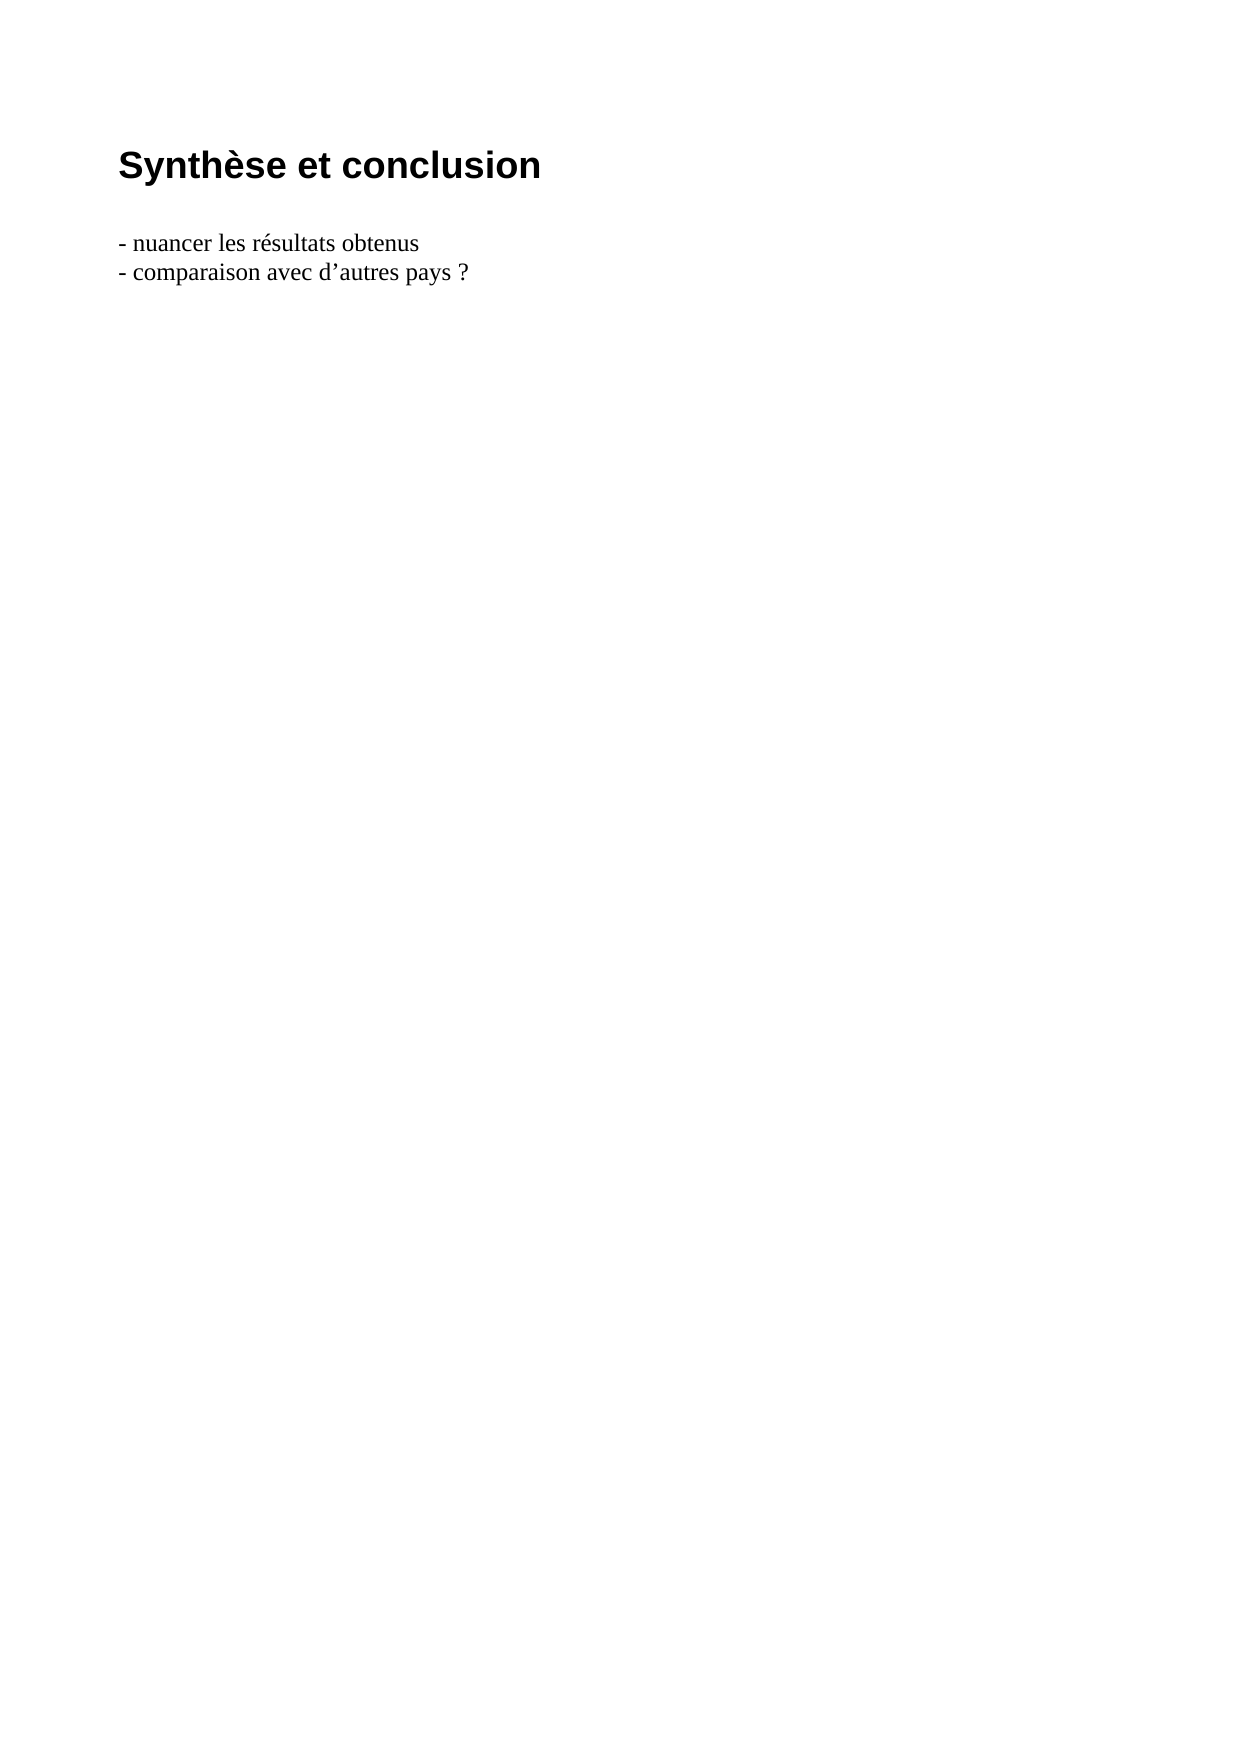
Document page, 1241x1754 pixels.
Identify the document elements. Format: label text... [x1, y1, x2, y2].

text - comparaison avec d’autres pays ? [118, 257, 1122, 286]
text - nuancer les résultats obtenus [118, 228, 1122, 257]
subtitle Synthèse et conclusion [118, 143, 1122, 187]
